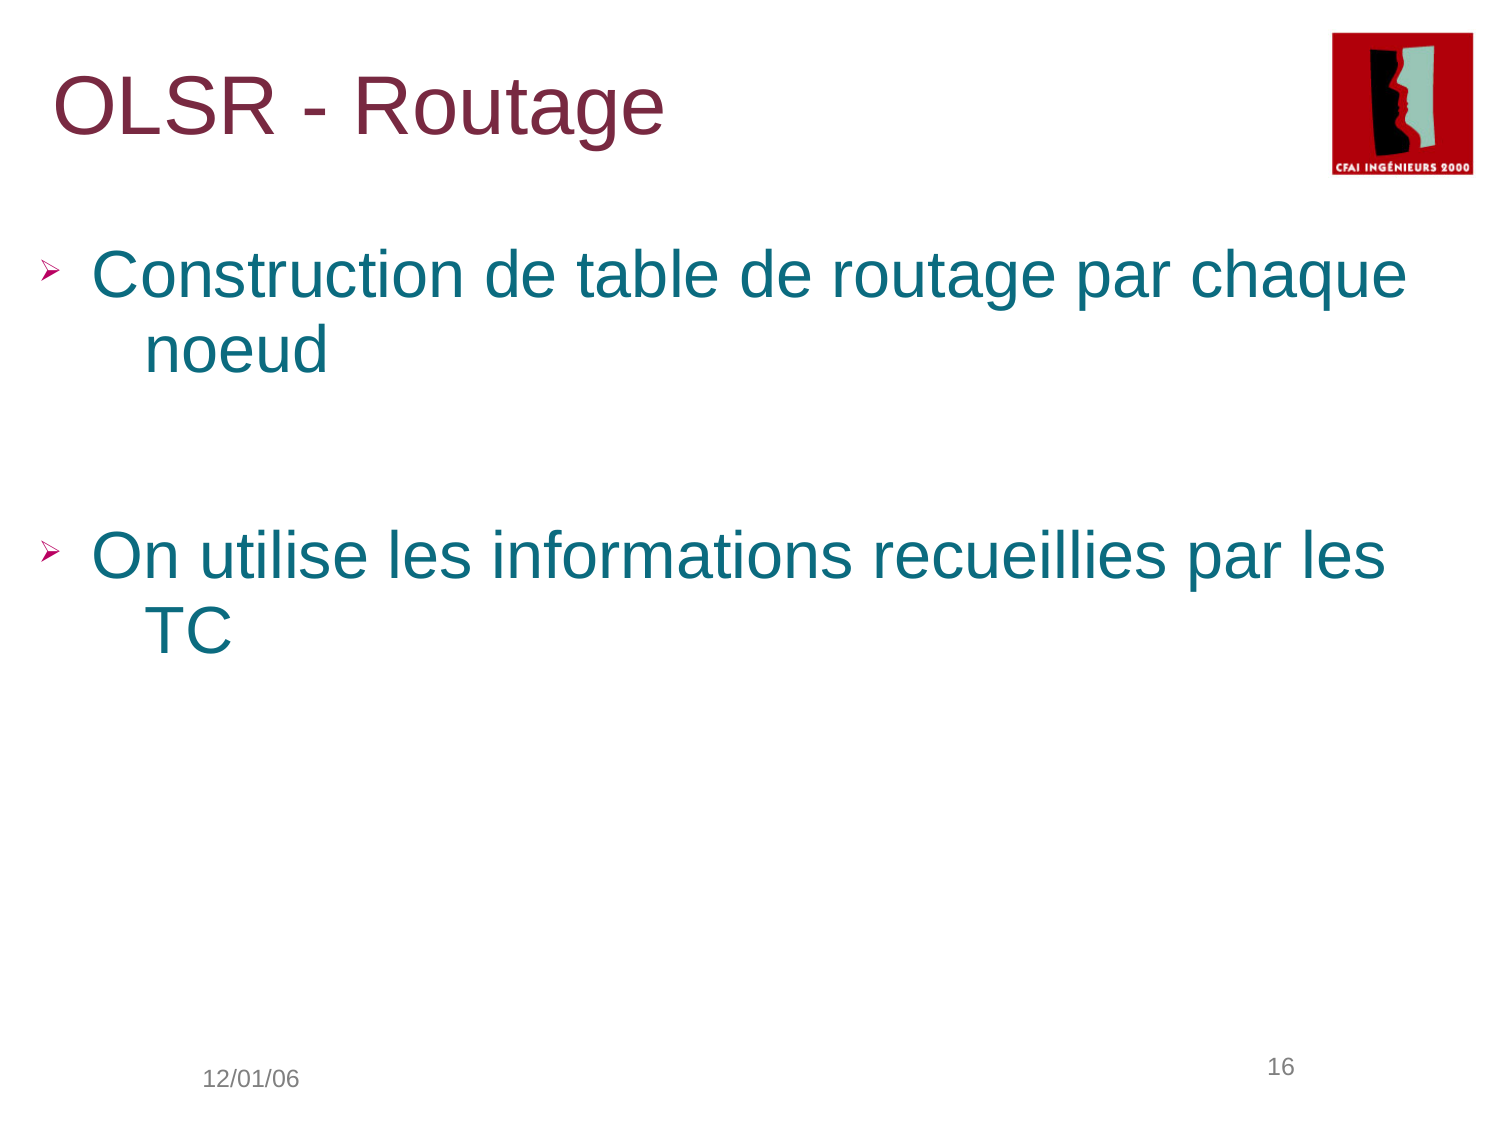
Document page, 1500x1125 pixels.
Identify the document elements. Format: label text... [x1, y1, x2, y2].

title OLSR - Routage [37, 20, 1326, 204]
picture [1328, 29, 1477, 178]
list Construction de table de routage par chaque noeud On utilise les informations recueillies par les TC [37, 236, 1463, 668]
